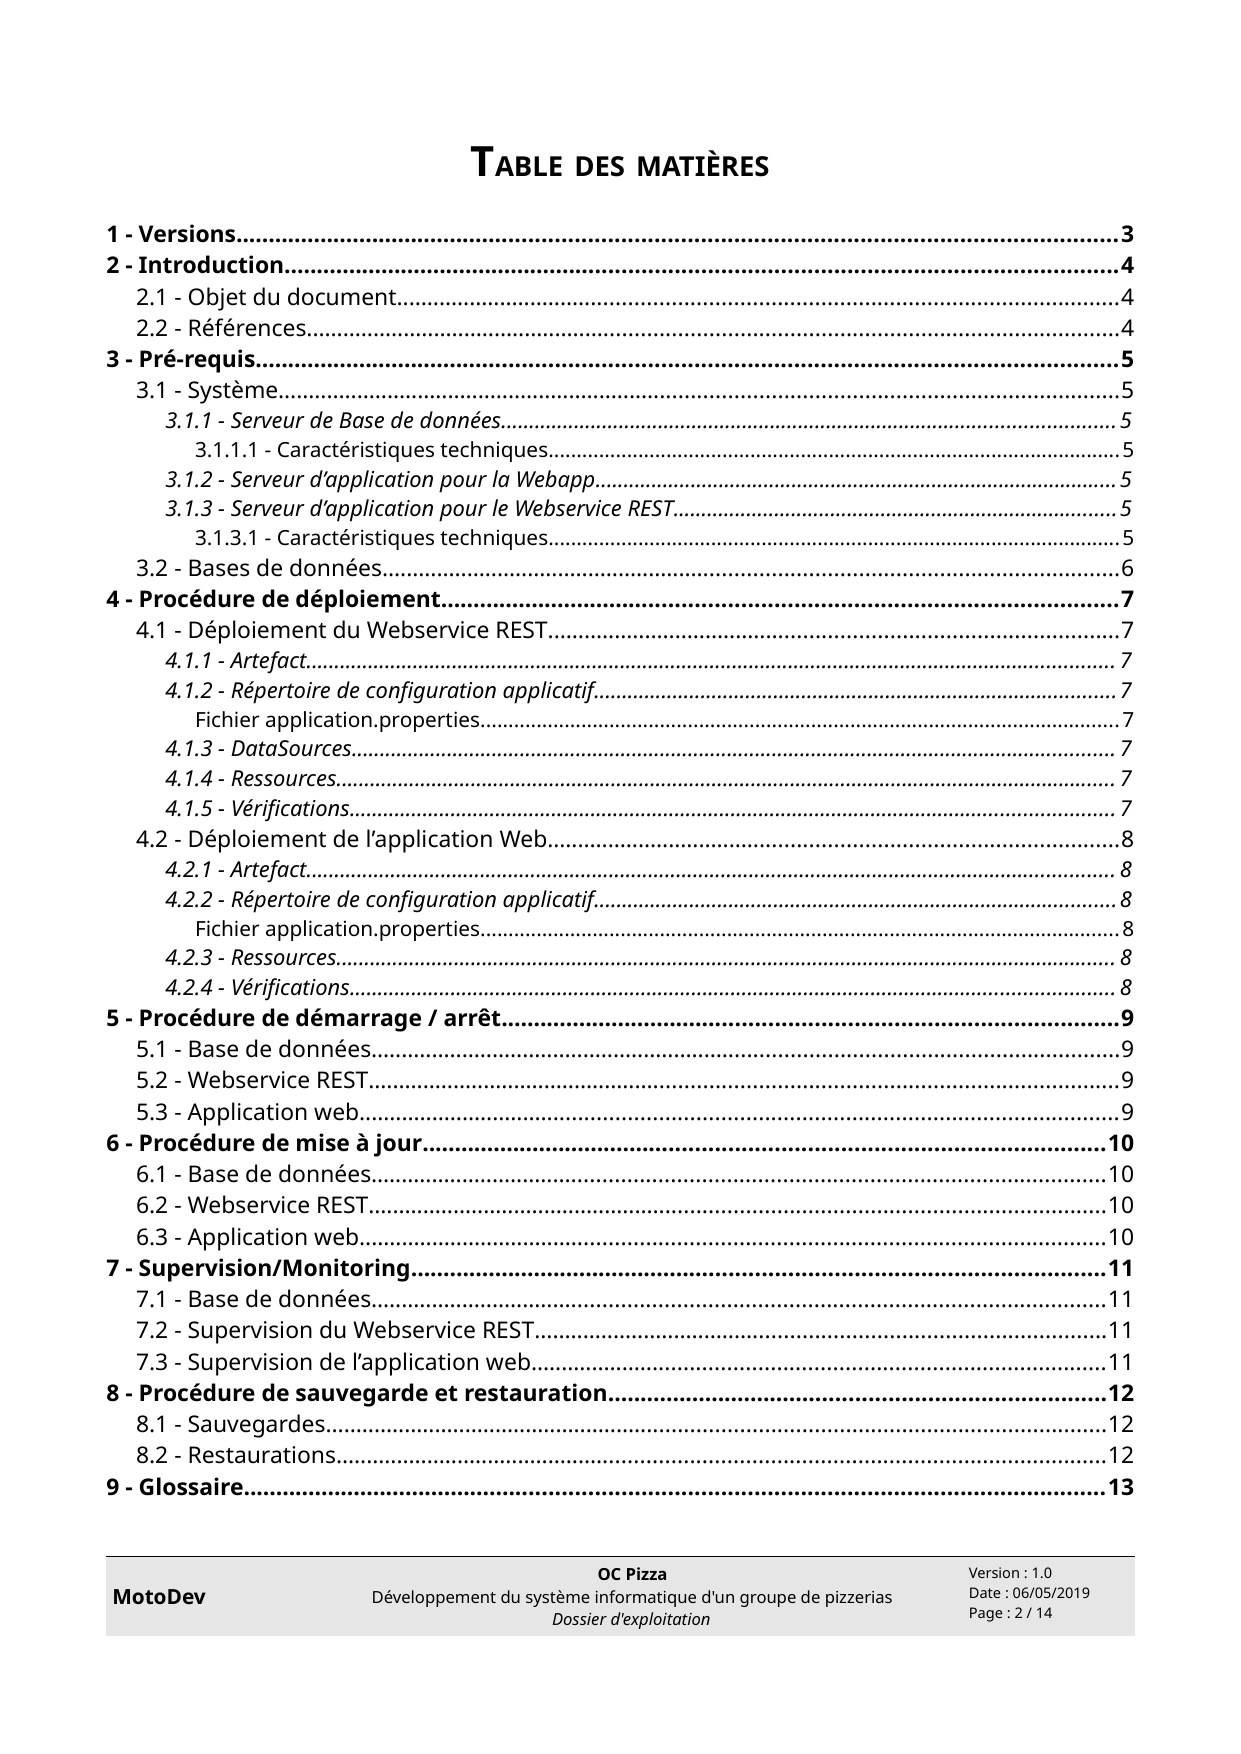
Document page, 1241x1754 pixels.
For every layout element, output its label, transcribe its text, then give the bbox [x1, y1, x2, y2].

text 3.1.3.1 - Caractéristiques techniques 5 [195, 523, 1134, 552]
text Fichier application.properties 7 [195, 705, 1134, 733]
text 4.2.3 - Ressources 8 [165, 942, 1134, 972]
text 3.2 - Bases de données 6 [136, 552, 1134, 583]
text 4.1.3 - DataSources 7 [165, 733, 1134, 763]
text 4.1.4 - Ressources 7 [165, 763, 1134, 793]
text 3.1.3 - Serveur d’application pour le Webservice REST 5 [165, 493, 1134, 523]
text 6 - Procédure de mise à jour 10 [106, 1127, 1134, 1158]
text 3.1.1.1 - Caractéristiques techniques 5 [195, 435, 1134, 464]
text 2.2 - Références 4 [136, 312, 1134, 343]
text 2 - Introduction 4 [106, 249, 1134, 280]
text 1 - Versions 3 [106, 218, 1134, 249]
subtitle Table des matières [106, 132, 1134, 188]
text 4.2.2 - Répertoire de configuration applicatif 8 [165, 884, 1134, 914]
text 4.2.1 - Artefact 8 [165, 854, 1134, 884]
text 3.1.1 - Serveur de Base de données 5 [165, 405, 1134, 435]
text 5 - Procédure de démarrage / arrêt 9 [106, 1002, 1134, 1033]
text 4.1.5 - Vérifications 7 [165, 793, 1134, 823]
text 8 - Procédure de sauvegarde et restauration 12 [106, 1377, 1134, 1408]
text 4.2.4 - Vérifications 8 [165, 972, 1134, 1002]
text 7.3 - Supervision de l’application web 11 [136, 1345, 1134, 1377]
text 4.2 - Déploiement de l’application Web 8 [136, 823, 1134, 854]
text 3.1 - Système 5 [136, 374, 1134, 405]
text 2.1 - Objet du document 4 [136, 280, 1134, 312]
text 8.2 - Restaurations 12 [136, 1439, 1134, 1470]
text 6.2 - Webservice REST 10 [136, 1189, 1134, 1220]
text 5.3 - Application web 9 [136, 1095, 1134, 1127]
text 5.1 - Base de données 9 [136, 1033, 1134, 1064]
text 7.1 - Base de données 11 [136, 1283, 1134, 1314]
text 6.1 - Base de données 10 [136, 1158, 1134, 1189]
text 7 - Supervision/Monitoring 11 [106, 1252, 1134, 1283]
text 4.1.1 - Artefact 7 [165, 645, 1134, 675]
text 4.1.2 - Répertoire de configuration applicatif 7 [165, 675, 1134, 705]
text 3 - Pré-requis 5 [106, 343, 1134, 374]
text 5.2 - Webservice REST 9 [136, 1064, 1134, 1095]
text 4.1 - Déploiement du Webservice REST 7 [136, 614, 1134, 645]
text Fichier application.properties 8 [195, 914, 1134, 942]
text 7.2 - Supervision du Webservice REST 11 [136, 1314, 1134, 1345]
text 3.1.2 - Serveur d’application pour la Webapp 5 [165, 464, 1134, 493]
text 8.1 - Sauvegardes 12 [136, 1408, 1134, 1439]
text 9 - Glossaire 13 [106, 1470, 1134, 1502]
text 4 - Procédure de déploiement 7 [106, 583, 1134, 614]
text 6.3 - Application web 10 [136, 1220, 1134, 1252]
